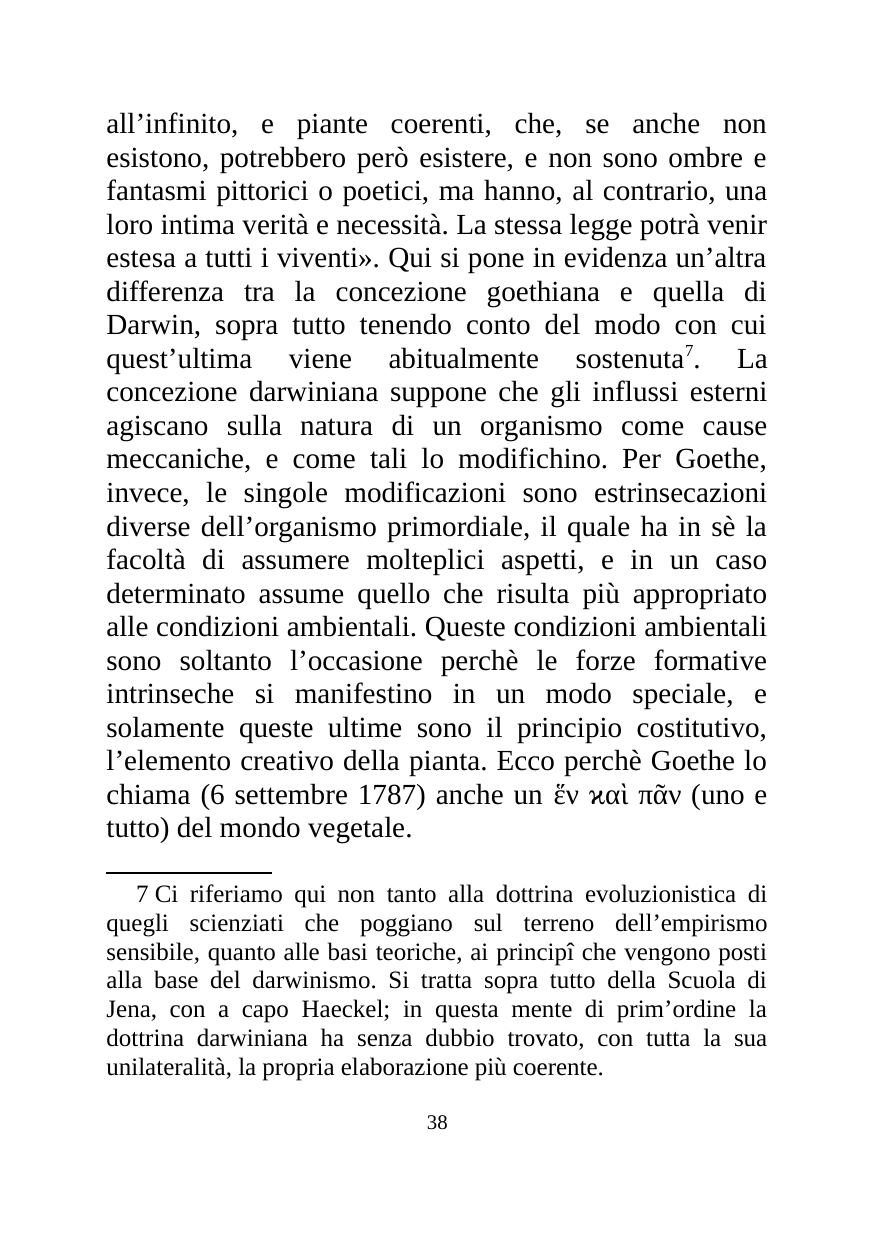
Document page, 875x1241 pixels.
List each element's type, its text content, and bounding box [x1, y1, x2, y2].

text Ci riferiamo qui non tanto alla dottrina evoluzionistica di quegli scienziati che poggiano sul terreno dell’empirismo sensibile, quanto alle basi teoriche, ai principî che vengono posti alla base del darwinismo. Si tratta sopra tutto della Scuola di Jena, con a capo Haeckel; in questa mente di prim’ordine la dottrina darwiniana ha senza dubbio trovato, con tutta la sua unilateralità, la propria elaborazione più coerente. [106, 879, 768, 1080]
text all’infinito, e piante coerenti, che, se anche non esistono, potrebbero però esistere, e non sono ombre e fantasmi pittorici o poetici, ma hanno, al contrario, una loro intima verità e necessità. La stessa legge potrà venir estesa a tutti i viventi». Qui si pone in evidenza un’altra differenza tra la concezione goethiana e quella di Darwin, sopra tutto tenendo conto del modo con cui quest’ultima viene abitualmente sostenuta. La concezione darwiniana suppone che gli influssi esterni agiscano sulla natura di un organismo come cause meccaniche, e come tali lo modifichino. Per Goethe, invece, le singole modificazioni sono estrinsecazioni diverse dell’organismo primordiale, il quale ha in sè la facoltà di assumere molteplici aspetti, e in un caso determinato assume quello che risulta più appropriato alle condizioni ambientali. Queste condizioni ambientali sono soltanto l’occasione perchè le forze formative intrinseche si manifestino in un modo speciale, e solamente queste ultime sono il principio costitutivo, l’elemento creativo della pianta. Ecco perchè Goethe lo chiama (6 settembre 1787) anche un ἕν ϰαὶ πᾶν (uno e tutto) del mondo vegetale. [106, 106, 768, 844]
